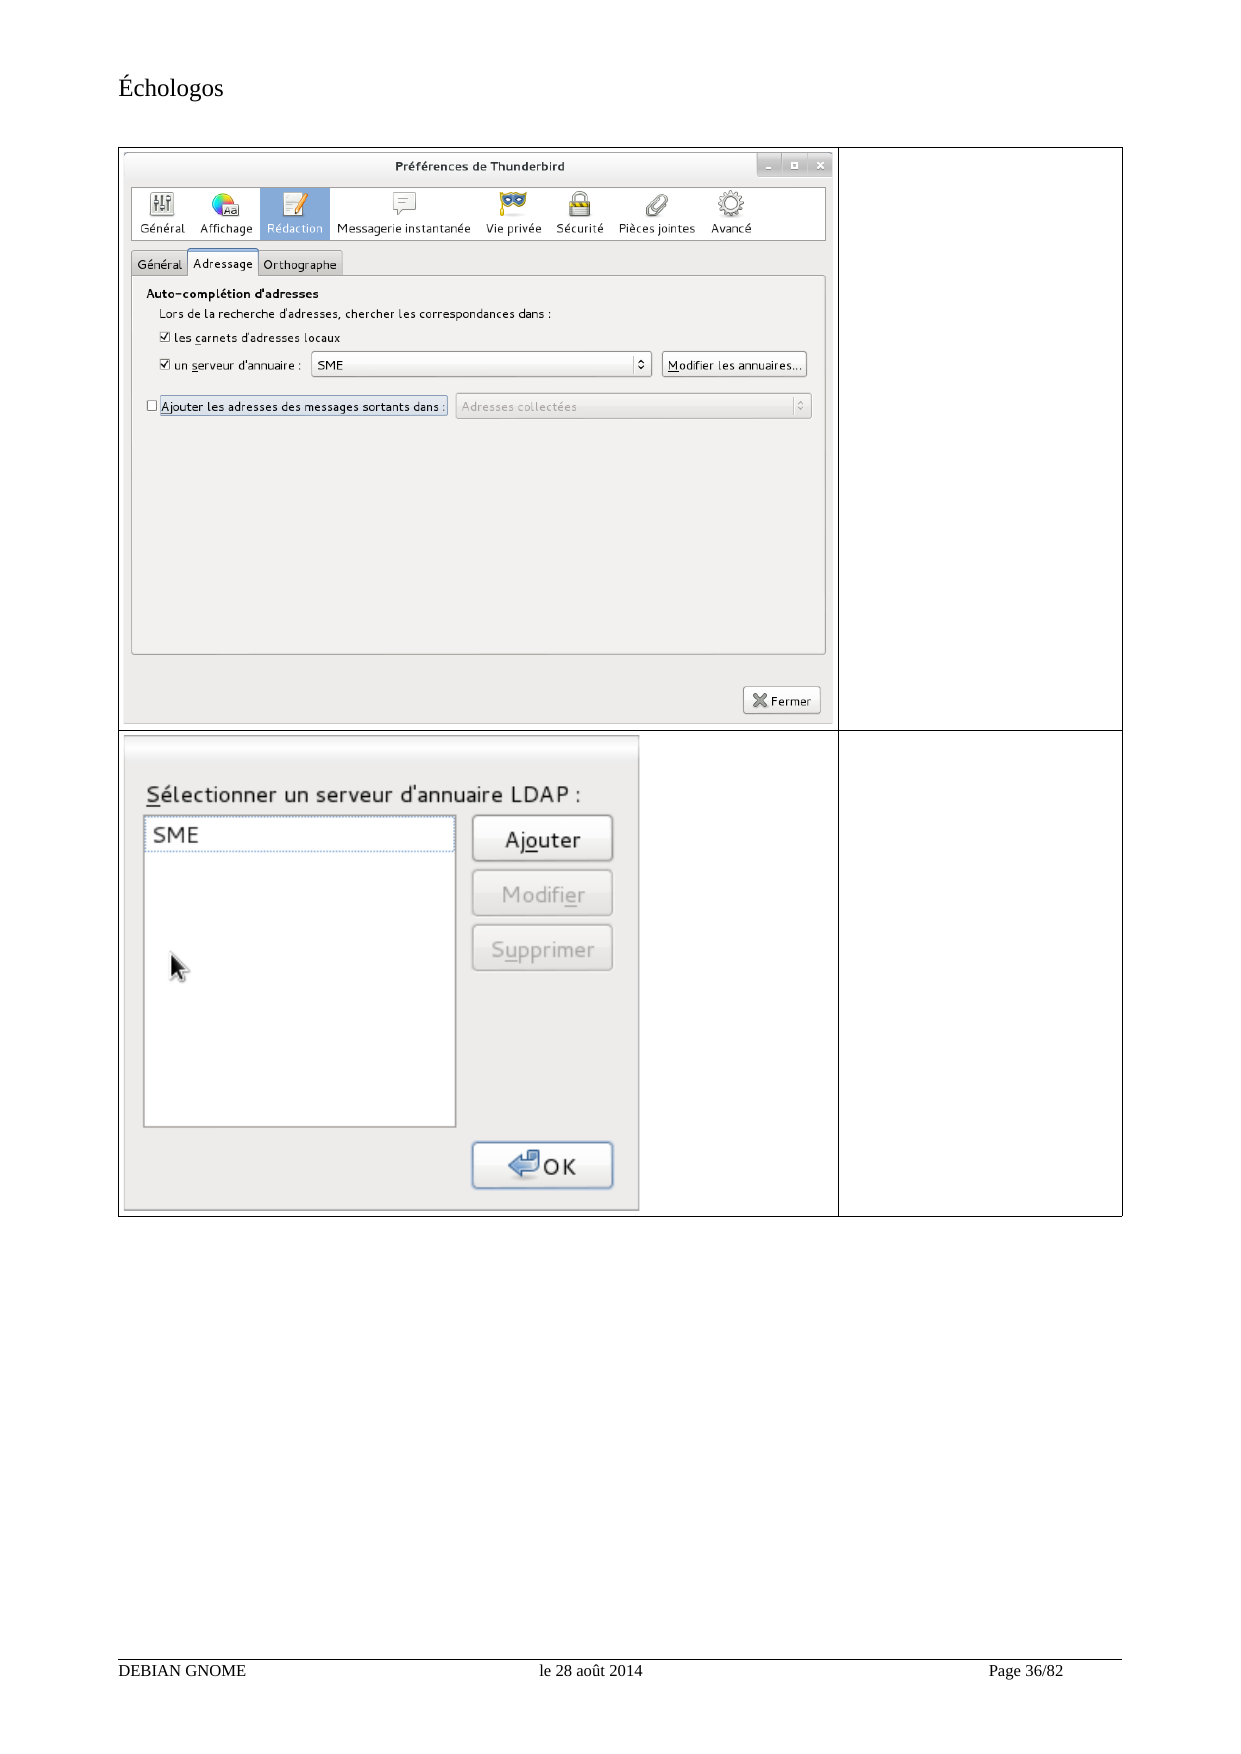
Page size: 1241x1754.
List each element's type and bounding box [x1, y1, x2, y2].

table_cell [839, 731, 1122, 1216]
table_cell [119, 148, 838, 730]
picture [123, 735, 640, 1211]
table_cell [119, 731, 838, 1216]
picture [123, 152, 833, 724]
table_cell [839, 148, 1122, 730]
